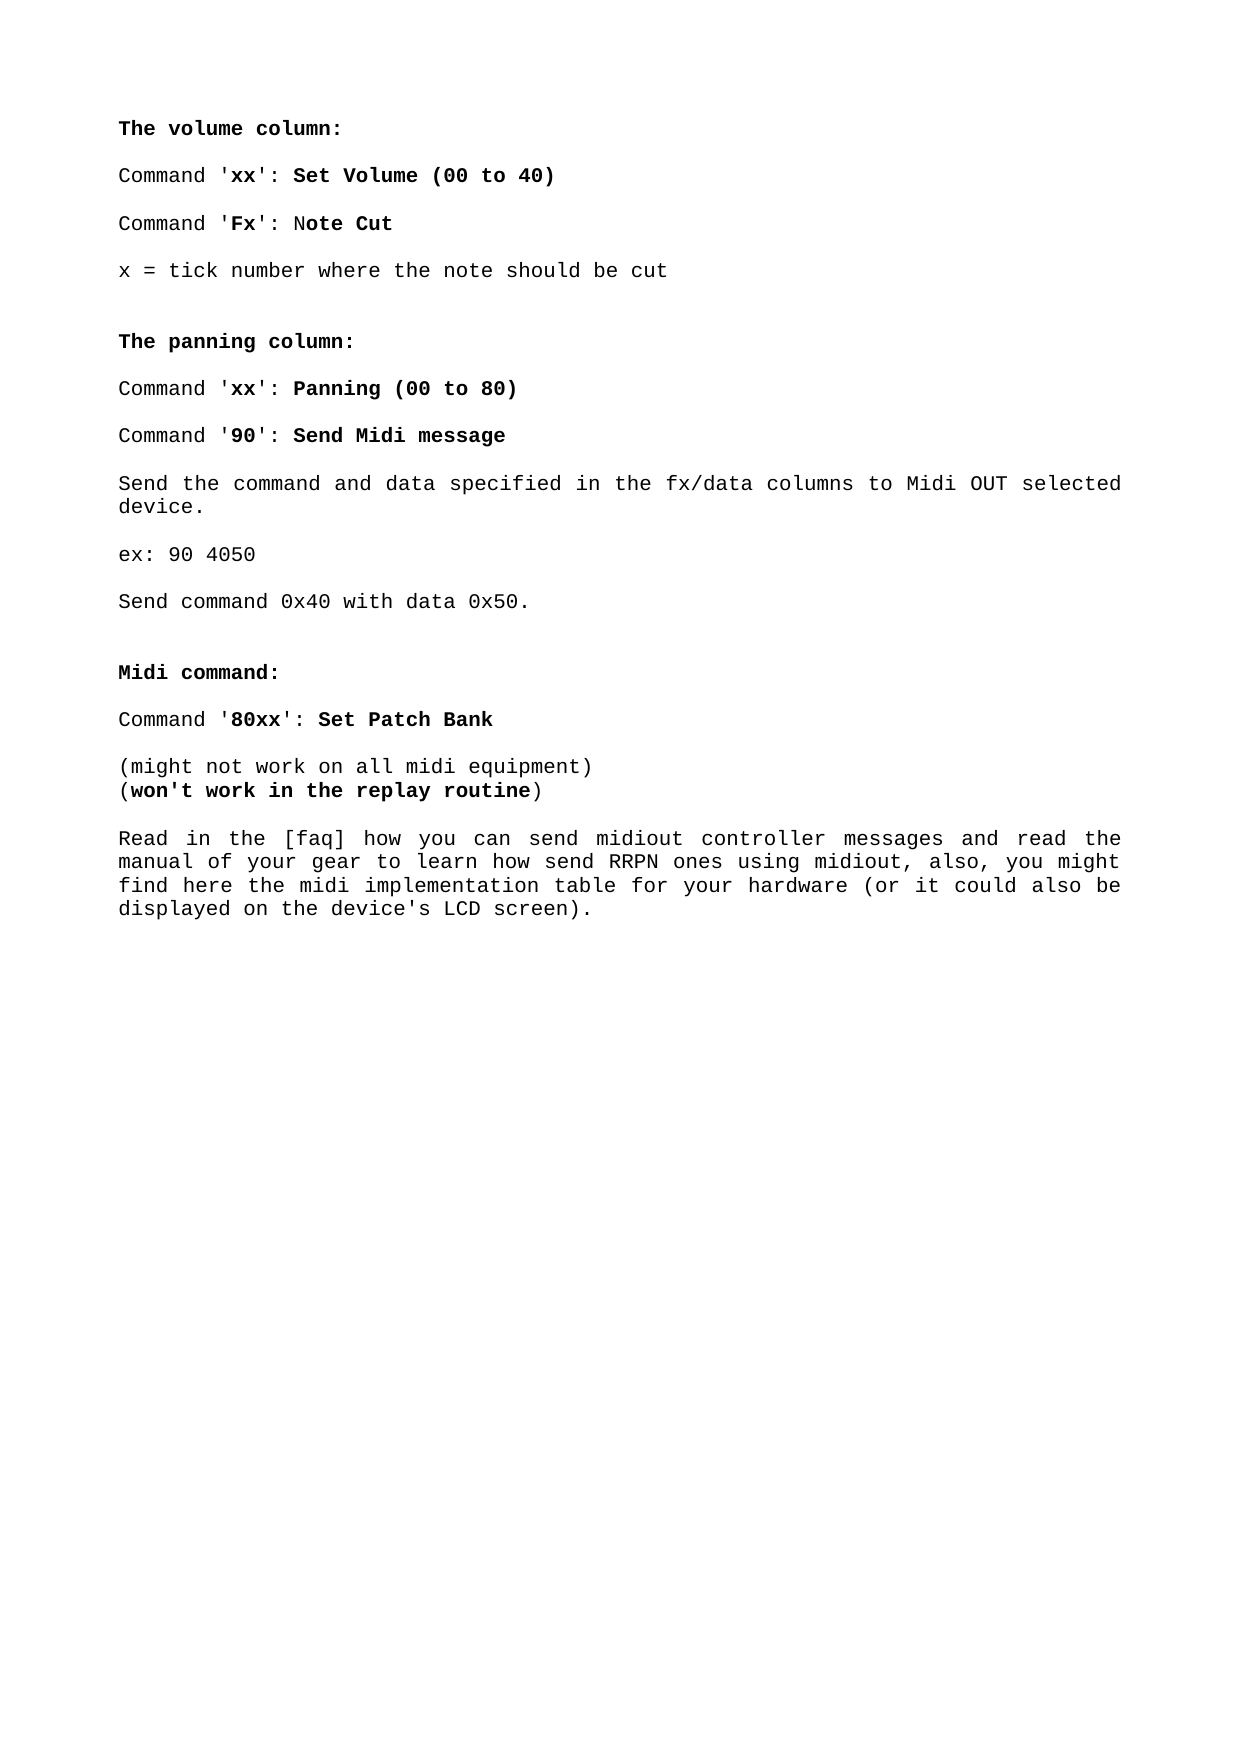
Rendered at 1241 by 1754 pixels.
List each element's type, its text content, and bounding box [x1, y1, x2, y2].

text Command '90': Send Midi message [118, 426, 1122, 449]
text ex: 90 4050 [118, 544, 1122, 567]
text (might not work on all midi equipment) [118, 757, 1122, 780]
text (won't work in the replay routine) [118, 780, 1122, 804]
text Send the command and data specified in the fx/data columns to Midi OUT selected device. [118, 473, 1122, 520]
text The panning column: [118, 331, 1122, 354]
text Command '80xx': Set Patch Bank [118, 709, 1122, 733]
text Command 'xx': Panning (00 to 80) [118, 378, 1122, 402]
text The volume column: [118, 118, 1122, 142]
text Read in the [faq] how you can send midiout controller messages and read the manual of your gear to learn how send RRPN ones using midiout, also, you might find here the midi implementation table for your hardware (or it could also be displayed on the device's LCD screen). [118, 827, 1122, 922]
text Send command 0x40 with data 0x50. [118, 591, 1122, 615]
text Command 'Fx': Note Cut [118, 213, 1122, 236]
text x = tick number where the note should be cut [118, 260, 1122, 284]
text Command 'xx': Set Volume (00 to 40) [118, 165, 1122, 189]
text Midi command: [118, 662, 1122, 686]
